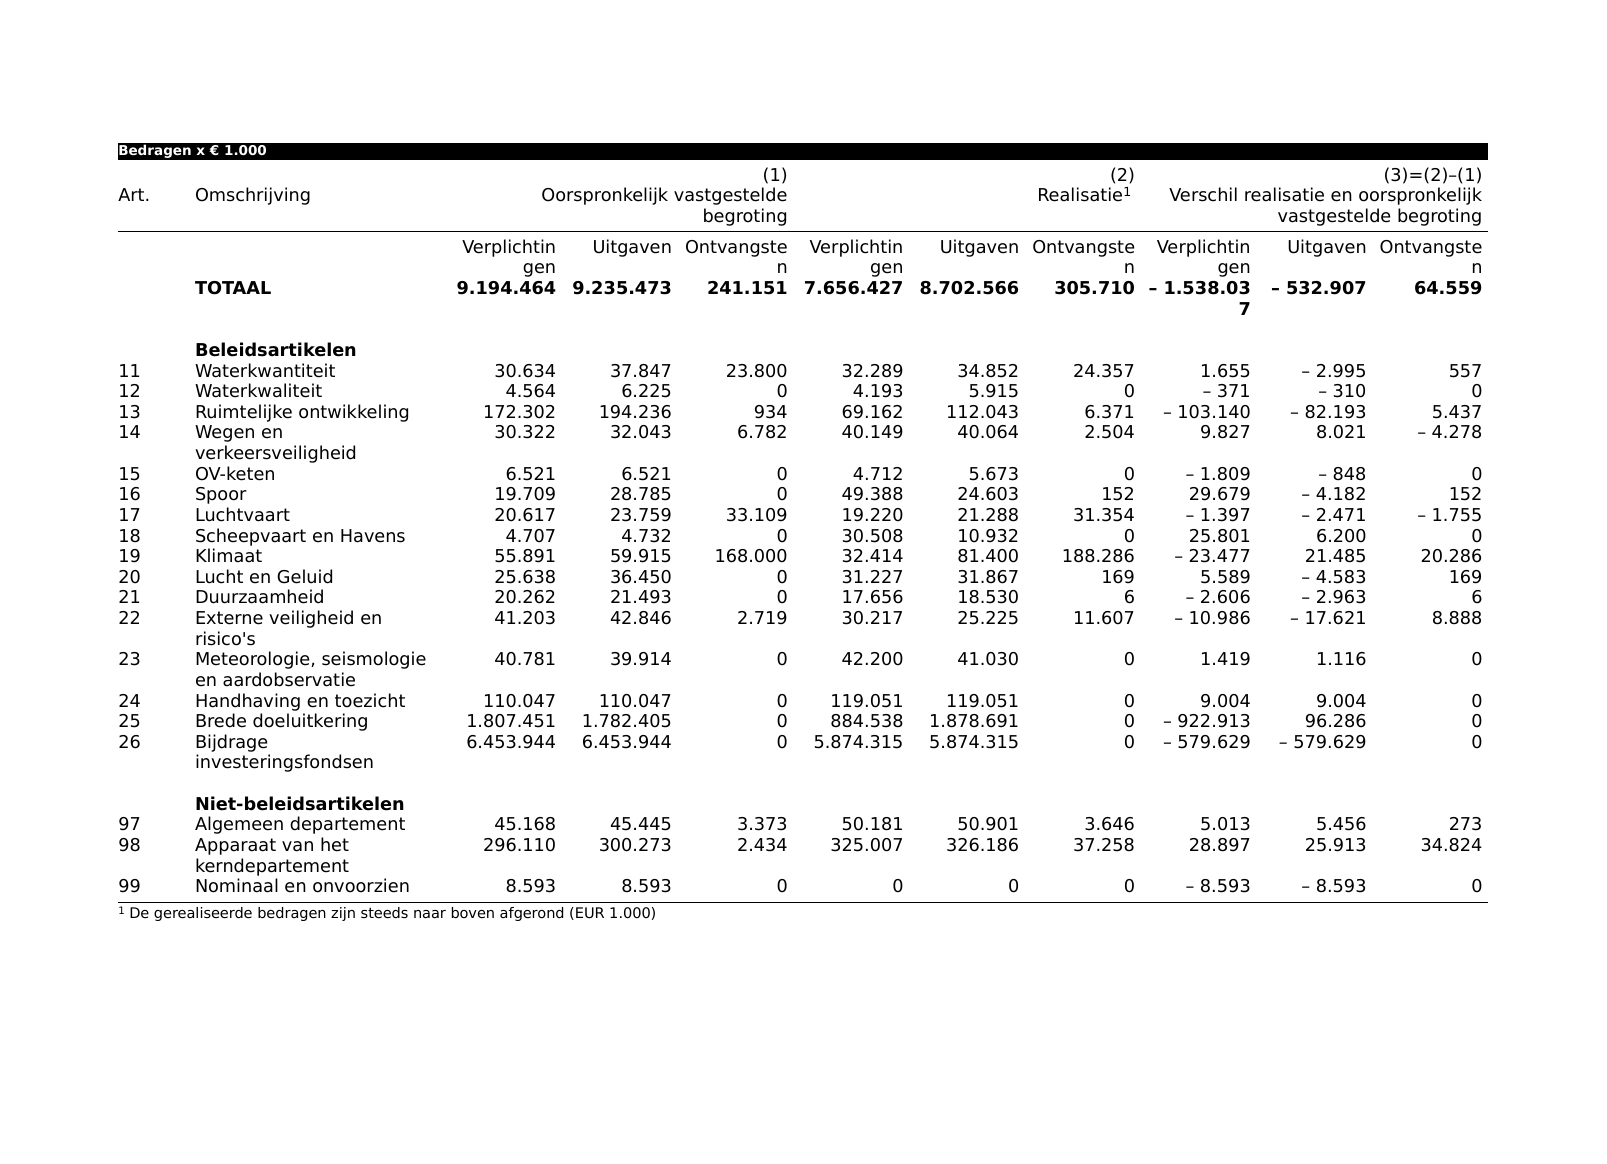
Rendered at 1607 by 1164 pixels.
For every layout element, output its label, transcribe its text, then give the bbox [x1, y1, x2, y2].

table_cell 5.915 [909, 381, 1025, 402]
table_cell 6.782 [678, 423, 793, 464]
table_cell 1.655 [1141, 361, 1256, 381]
table_cell 45.445 [562, 814, 678, 835]
table_cell 50.901 [909, 814, 1025, 835]
table_cell 325.007 [794, 835, 909, 876]
table_cell [446, 319, 562, 340]
table_cell [794, 773, 909, 794]
table_cell 6 [1372, 588, 1488, 608]
table_cell 19.220 [794, 505, 909, 526]
table_cell 0 [678, 876, 793, 902]
table_cell – 4.278 [1372, 423, 1488, 464]
table_cell [562, 773, 678, 794]
table_cell 9.004 [1141, 691, 1256, 711]
table_cell 33.109 [678, 505, 793, 526]
table_cell 0 [678, 464, 793, 484]
table_cell 24.603 [909, 484, 1025, 505]
table_cell 2.719 [678, 608, 793, 649]
table_cell – 10.986 [1141, 608, 1256, 649]
table_cell 4.193 [794, 381, 909, 402]
table_cell Spoor [189, 484, 446, 505]
table_cell 28.897 [1141, 835, 1256, 876]
table_cell 19 [118, 546, 189, 567]
table_cell 32.043 [562, 423, 678, 464]
table_cell 6 [1025, 588, 1141, 608]
table_cell – 579.629 [1141, 732, 1256, 773]
table_cell [189, 319, 446, 340]
table_cell 81.400 [909, 546, 1025, 567]
table_cell 34.824 [1372, 835, 1488, 876]
table_cell Verplichtingen [1141, 232, 1256, 278]
table_cell 326.186 [909, 835, 1025, 876]
table_cell 172.302 [446, 402, 562, 422]
table_cell 5.673 [909, 464, 1025, 484]
table_cell [118, 160, 189, 185]
table_cell Ontvangsten [678, 232, 793, 278]
table_cell Oorspronkelijk vastgestelde begroting [446, 185, 793, 231]
table_cell Uitgaven [909, 232, 1025, 278]
table_cell 884.538 [794, 711, 909, 732]
table_cell [118, 232, 189, 278]
table_cell – 922.913 [1141, 711, 1256, 732]
table_cell [562, 340, 678, 361]
table_cell 6.521 [446, 464, 562, 484]
table_cell – 23.477 [1141, 546, 1256, 567]
table_cell 11 [118, 361, 189, 381]
table_cell 300.273 [562, 835, 678, 876]
table_cell 8.888 [1372, 608, 1488, 649]
table_cell 0 [1372, 876, 1488, 902]
table_cell 28.785 [562, 484, 678, 505]
table_cell Wegen en verkeersveiligheid [189, 423, 446, 464]
table_cell 0 [1025, 464, 1141, 484]
table_cell Luchtvaart [189, 505, 446, 526]
table_cell 0 [1372, 649, 1488, 691]
table_cell [794, 794, 909, 814]
table_cell Verschil realisatie en oorspronkelijk vastgestelde begroting [1141, 185, 1488, 231]
table_cell 18 [118, 526, 189, 546]
table_cell 296.110 [446, 835, 562, 876]
table_cell 1.419 [1141, 649, 1256, 691]
table_cell 0 [909, 876, 1025, 902]
table_cell 0 [1025, 526, 1141, 546]
table_cell 34.852 [909, 361, 1025, 381]
table_cell 32.289 [794, 361, 909, 381]
table_cell OV-keten [189, 464, 446, 484]
table_cell Niet-beleidsartikelen [189, 794, 446, 814]
table_cell [1025, 773, 1141, 794]
table_cell [794, 340, 909, 361]
table_cell 42.200 [794, 649, 909, 691]
table_cell – 848 [1256, 464, 1372, 484]
table_cell 7.656.427 [794, 278, 909, 319]
table_cell 168.000 [678, 546, 793, 567]
table_cell – 2.471 [1256, 505, 1372, 526]
table_cell [562, 794, 678, 814]
table_cell 25.638 [446, 567, 562, 587]
table_cell – 8.593 [1256, 876, 1372, 902]
table_cell 31.227 [794, 567, 909, 587]
table_cell 8.702.566 [909, 278, 1025, 319]
table_cell [678, 794, 793, 814]
table_cell 0 [1372, 381, 1488, 402]
table_cell 3.373 [678, 814, 793, 835]
table_cell [446, 160, 562, 185]
table_cell 8.021 [1256, 423, 1372, 464]
table_cell 0 [1372, 711, 1488, 732]
table_cell 9.235.473 [562, 278, 678, 319]
table_cell 41.203 [446, 608, 562, 649]
table_cell 0 [1025, 381, 1141, 402]
table_cell [1372, 794, 1488, 814]
table_cell Uitgaven [1256, 232, 1372, 278]
table_cell 1.116 [1256, 649, 1372, 691]
table_cell [1256, 340, 1372, 361]
table_cell 25.225 [909, 608, 1025, 649]
table_cell 98 [118, 835, 189, 876]
table_cell – 103.140 [1141, 402, 1256, 422]
table_cell 3.646 [1025, 814, 1141, 835]
table_cell [1372, 773, 1488, 794]
table_cell [1025, 340, 1141, 361]
table_cell [189, 160, 446, 185]
table_cell 18.530 [909, 588, 1025, 608]
table_cell 6.521 [562, 464, 678, 484]
table_cell 14 [118, 423, 189, 464]
table_cell 31.867 [909, 567, 1025, 587]
table_cell 5.437 [1372, 402, 1488, 422]
table_cell 29.679 [1141, 484, 1256, 505]
table_cell [909, 794, 1025, 814]
table_cell 2.504 [1025, 423, 1141, 464]
table_cell 4.707 [446, 526, 562, 546]
table_cell [1141, 773, 1256, 794]
table_cell [189, 232, 446, 278]
table_cell 25.801 [1141, 526, 1256, 546]
table_cell [1141, 160, 1256, 185]
table_cell [1372, 319, 1488, 340]
table_cell 39.914 [562, 649, 678, 691]
table_cell 5.013 [1141, 814, 1256, 835]
table_cell – 2.963 [1256, 588, 1372, 608]
table_cell 45.168 [446, 814, 562, 835]
table_cell [446, 773, 562, 794]
table_cell 0 [678, 588, 793, 608]
table_cell 6.371 [1025, 402, 1141, 422]
table_cell 4.564 [446, 381, 562, 402]
table_cell 110.047 [562, 691, 678, 711]
table_cell 0 [678, 567, 793, 587]
table_cell [1256, 794, 1372, 814]
table_cell 5.456 [1256, 814, 1372, 835]
table_cell Beleidsartikelen [189, 340, 446, 361]
table_cell 0 [1372, 732, 1488, 773]
table_cell 99 [118, 876, 189, 902]
table_cell 32.414 [794, 546, 909, 567]
table_cell 1.878.691 [909, 711, 1025, 732]
table_cell 64.559 [1372, 278, 1488, 319]
table_cell 10.932 [909, 526, 1025, 546]
table_cell 0 [678, 711, 793, 732]
table_cell 36.450 [562, 567, 678, 587]
table_cell 0 [678, 732, 793, 773]
table_cell – 4.182 [1256, 484, 1372, 505]
table_cell 194.236 [562, 402, 678, 422]
table_cell 119.051 [909, 691, 1025, 711]
table_cell 42.846 [562, 608, 678, 649]
table_cell 16 [118, 484, 189, 505]
table_cell 40.064 [909, 423, 1025, 464]
table_cell – 4.583 [1256, 567, 1372, 587]
table_cell 25 [118, 711, 189, 732]
table_cell 8.593 [562, 876, 678, 902]
table_cell Bijdrage investeringsfondsen [189, 732, 446, 773]
table_cell Waterkwaliteit [189, 381, 446, 402]
table_cell 0 [678, 484, 793, 505]
table_cell – 82.193 [1256, 402, 1372, 422]
table_cell 0 [678, 381, 793, 402]
table_cell 97 [118, 814, 189, 835]
table_cell 112.043 [909, 402, 1025, 422]
table_cell 30.322 [446, 423, 562, 464]
table_cell 119.051 [794, 691, 909, 711]
table_cell Nominaal en onvoorzien [189, 876, 446, 902]
table_cell 110.047 [446, 691, 562, 711]
table_cell [909, 773, 1025, 794]
table_cell 21 [118, 588, 189, 608]
table_cell [1256, 773, 1372, 794]
table_cell 22 [118, 608, 189, 649]
table_cell 20.262 [446, 588, 562, 608]
table_cell 241.151 [678, 278, 793, 319]
table_cell 0 [1372, 464, 1488, 484]
table_cell 0 [1372, 526, 1488, 546]
table_cell 11.607 [1025, 608, 1141, 649]
table_cell [118, 340, 189, 361]
table_cell – 532.907 [1256, 278, 1372, 319]
table_cell [678, 773, 793, 794]
table_cell 59.915 [562, 546, 678, 567]
table_cell Duurzaamheid [189, 588, 446, 608]
table_cell 19.709 [446, 484, 562, 505]
table_cell 169 [1372, 567, 1488, 587]
table_cell Realisatie1 [794, 185, 1141, 231]
table_cell Meteorologie, seismologie en aardobservatie [189, 649, 446, 691]
table_cell 188.286 [1025, 546, 1141, 567]
table_cell Verplichtingen [794, 232, 909, 278]
table_cell [1025, 319, 1141, 340]
table_cell [562, 319, 678, 340]
table_cell [678, 340, 793, 361]
table_cell [118, 319, 189, 340]
table_cell 0 [1372, 691, 1488, 711]
table_cell Brede doeluitkering [189, 711, 446, 732]
table_cell 15 [118, 464, 189, 484]
table_cell 0 [1025, 876, 1141, 902]
table_cell [118, 278, 189, 319]
table_cell Waterkwantiteit [189, 361, 446, 381]
table_cell Ontvangsten [1025, 232, 1141, 278]
table_cell 5.874.315 [794, 732, 909, 773]
table_cell – 1.538.037 [1141, 278, 1256, 319]
table_cell Apparaat van het kerndepartement [189, 835, 446, 876]
table_cell [1256, 160, 1372, 185]
table_cell Externe veiligheid en risico's [189, 608, 446, 649]
table_cell – 2.606 [1141, 588, 1256, 608]
table_cell [118, 794, 189, 814]
table_cell 96.286 [1256, 711, 1372, 732]
table_cell [909, 319, 1025, 340]
table_cell [1025, 794, 1141, 814]
table_cell 169 [1025, 567, 1141, 587]
table_cell – 1.397 [1141, 505, 1256, 526]
table_cell 1.807.451 [446, 711, 562, 732]
table_cell – 2.995 [1256, 361, 1372, 381]
table_cell [909, 160, 1025, 185]
table_cell (1) [678, 160, 793, 185]
table_cell (3)=(2)–(1) [1372, 160, 1488, 185]
table_cell 17 [118, 505, 189, 526]
table_cell 9.004 [1256, 691, 1372, 711]
table_cell 49.388 [794, 484, 909, 505]
table_cell – 8.593 [1141, 876, 1256, 902]
table_cell [794, 160, 909, 185]
table_cell 0 [678, 649, 793, 691]
table_cell 37.847 [562, 361, 678, 381]
table_header Bedragen x € 1.000 [118, 143, 1488, 159]
table_cell 50.181 [794, 814, 909, 835]
table_cell – 579.629 [1256, 732, 1372, 773]
table_cell 69.162 [794, 402, 909, 422]
table_cell 17.656 [794, 588, 909, 608]
table_cell [446, 340, 562, 361]
table_cell 273 [1372, 814, 1488, 835]
table_cell 1 De gerealiseerde bedragen zijn steeds naar boven afgerond (EUR 1.000) [118, 903, 1488, 922]
table_cell [1141, 794, 1256, 814]
table_cell 152 [1025, 484, 1141, 505]
table_cell [562, 160, 678, 185]
table_cell 152 [1372, 484, 1488, 505]
table_cell 30.217 [794, 608, 909, 649]
table_cell 24 [118, 691, 189, 711]
table_cell [118, 773, 189, 794]
table_cell 0 [1025, 732, 1141, 773]
table_cell [1141, 319, 1256, 340]
table_cell 13 [118, 402, 189, 422]
table_cell TOTAAL [189, 278, 446, 319]
table_cell [1256, 319, 1372, 340]
table_cell 26 [118, 732, 189, 773]
table_cell 9.827 [1141, 423, 1256, 464]
table_cell Ruimtelijke ontwikkeling [189, 402, 446, 422]
table_cell Ontvangsten [1372, 232, 1488, 278]
table_cell 9.194.464 [446, 278, 562, 319]
table_cell 20.617 [446, 505, 562, 526]
table_cell Uitgaven [562, 232, 678, 278]
table_cell 6.225 [562, 381, 678, 402]
table_cell 31.354 [1025, 505, 1141, 526]
table_cell 0 [678, 526, 793, 546]
table_cell 557 [1372, 361, 1488, 381]
table_cell [446, 794, 562, 814]
table_cell 55.891 [446, 546, 562, 567]
table_cell – 371 [1141, 381, 1256, 402]
table_cell 40.149 [794, 423, 909, 464]
table_cell 1.782.405 [562, 711, 678, 732]
table_cell 0 [678, 691, 793, 711]
table_cell 2.434 [678, 835, 793, 876]
table_cell Lucht en Geluid [189, 567, 446, 587]
table_cell 40.781 [446, 649, 562, 691]
table_cell Handhaving en toezicht [189, 691, 446, 711]
table_cell Scheepvaart en Havens [189, 526, 446, 546]
table_cell 25.913 [1256, 835, 1372, 876]
table_cell 934 [678, 402, 793, 422]
table_cell Verplichtingen [446, 232, 562, 278]
table_cell 23.759 [562, 505, 678, 526]
table_cell [1141, 340, 1256, 361]
table_cell Art. [118, 185, 189, 231]
table_cell Klimaat [189, 546, 446, 567]
table_cell 41.030 [909, 649, 1025, 691]
table_cell 4.712 [794, 464, 909, 484]
table_cell 30.508 [794, 526, 909, 546]
table_cell 5.874.315 [909, 732, 1025, 773]
table_cell 6.453.944 [562, 732, 678, 773]
table_cell 21.493 [562, 588, 678, 608]
table_cell – 17.621 [1256, 608, 1372, 649]
table_cell [189, 773, 446, 794]
table_cell 0 [794, 876, 909, 902]
table_cell Omschrijving [189, 185, 446, 231]
table_cell 0 [1025, 711, 1141, 732]
table_cell – 1.755 [1372, 505, 1488, 526]
table_cell [678, 319, 793, 340]
table_cell 24.357 [1025, 361, 1141, 381]
table_cell 305.710 [1025, 278, 1141, 319]
table_cell [909, 340, 1025, 361]
table_cell 20.286 [1372, 546, 1488, 567]
table_cell – 1.809 [1141, 464, 1256, 484]
table_cell – 310 [1256, 381, 1372, 402]
table_cell 20 [118, 567, 189, 587]
table_cell 30.634 [446, 361, 562, 381]
table_cell (2) [1025, 160, 1141, 185]
table_cell 12 [118, 381, 189, 402]
table_cell 5.589 [1141, 567, 1256, 587]
table_cell 8.593 [446, 876, 562, 902]
table_cell 21.288 [909, 505, 1025, 526]
table_cell 21.485 [1256, 546, 1372, 567]
table_cell 6.200 [1256, 526, 1372, 546]
table_cell 23.800 [678, 361, 793, 381]
table_cell 23 [118, 649, 189, 691]
table_cell 4.732 [562, 526, 678, 546]
table_cell Algemeen departement [189, 814, 446, 835]
table_cell 6.453.944 [446, 732, 562, 773]
table_cell 37.258 [1025, 835, 1141, 876]
table_cell 0 [1025, 649, 1141, 691]
table_cell [794, 319, 909, 340]
table_cell 0 [1025, 691, 1141, 711]
table_cell [1372, 340, 1488, 361]
